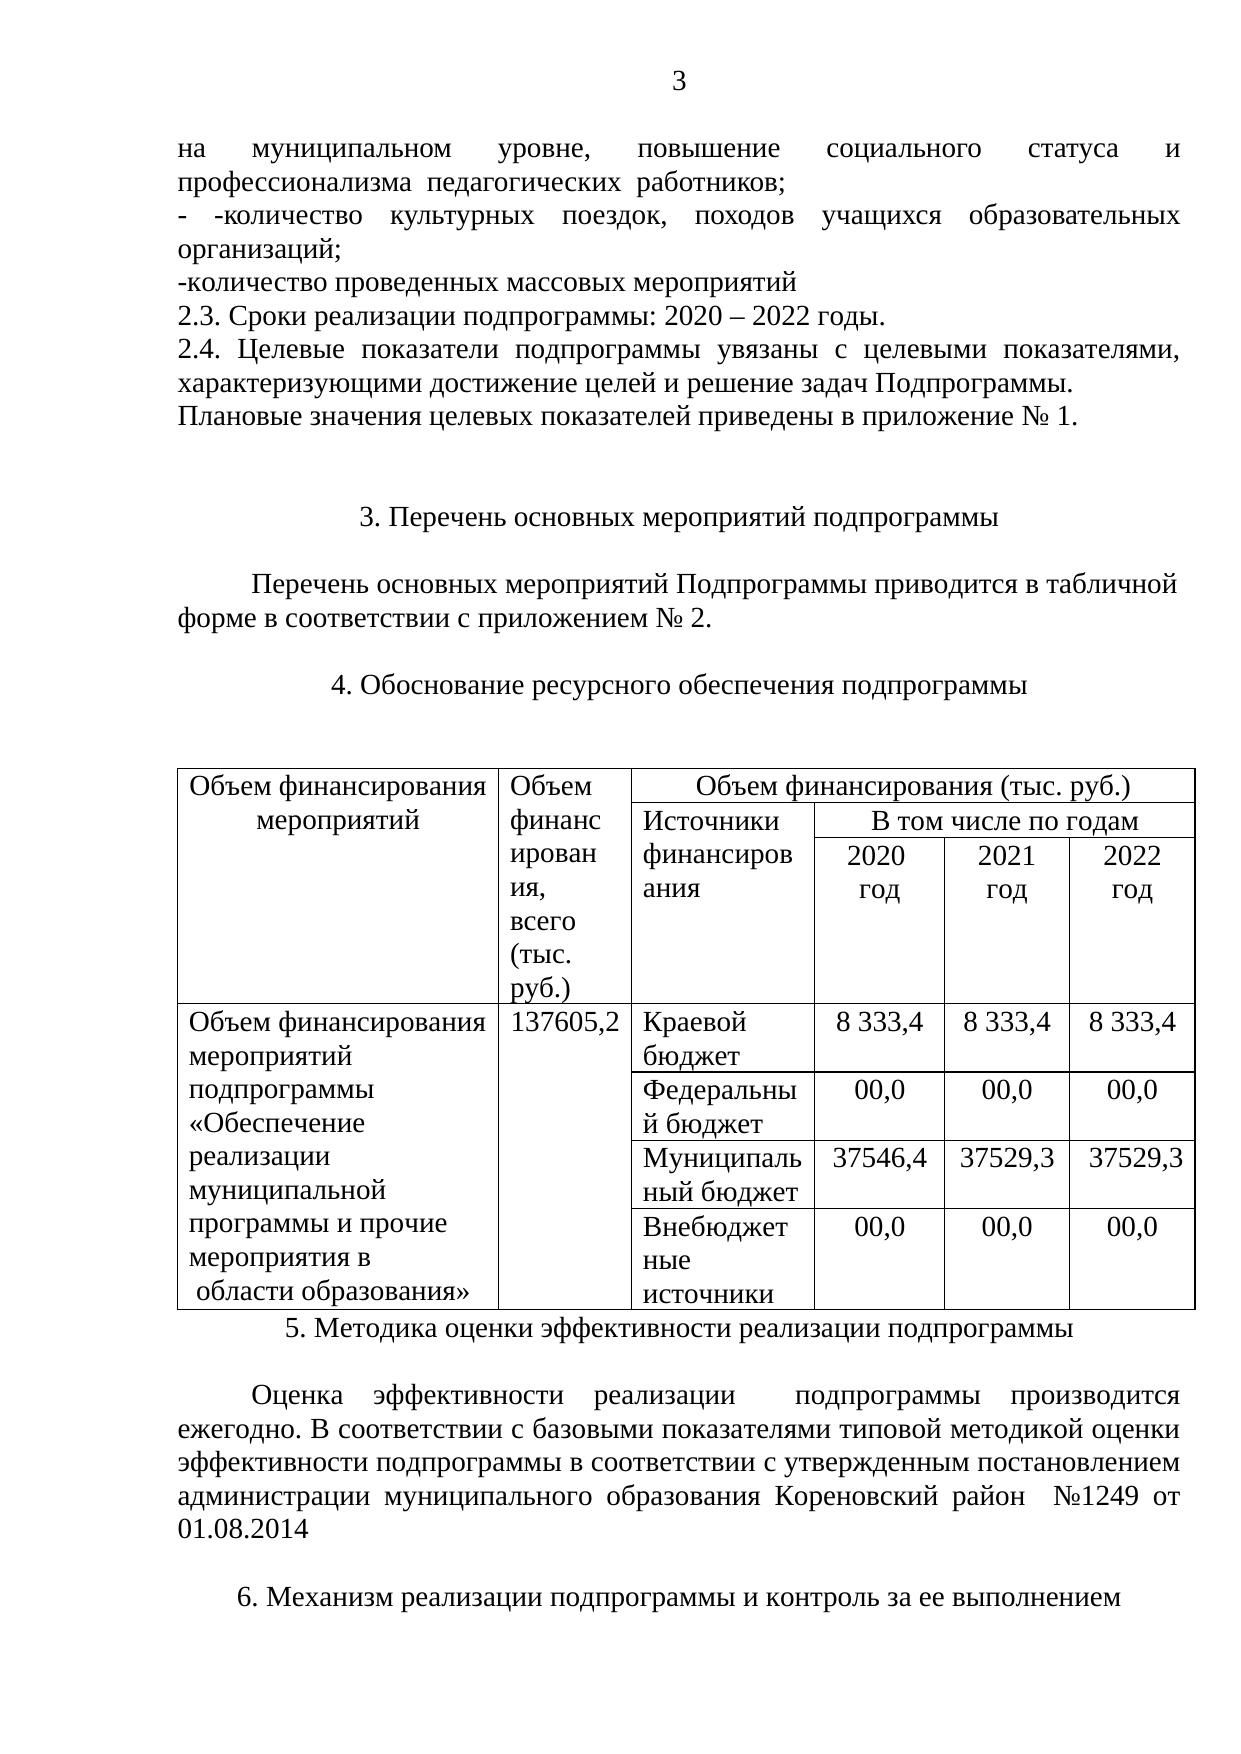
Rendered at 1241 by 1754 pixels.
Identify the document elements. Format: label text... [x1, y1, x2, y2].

table_cell 00,0 [1070, 1073, 1194, 1139]
text Перечень основных мероприятий Подпрограммы приводится в табличной [177, 566, 1181, 600]
text 2.3. Сроки реализации подпрограммы: 2020 – 2022 годы. [177, 298, 1181, 331]
table_cell 8 333,4 [1070, 1004, 1194, 1071]
text Плановые значения целевых показателей приведены в приложение № 1. [177, 398, 1181, 432]
table_cell 8 333,4 [945, 1004, 1069, 1071]
table_cell Объем финансирования мероприятий подпрограммы «Обеспечение реализации муниципальной программы и прочие мероприятия в области образования» [178, 1004, 498, 1309]
table_cell 37529,3 [1070, 1141, 1194, 1208]
table_cell 8 333,4 [815, 1004, 944, 1071]
table_cell Источники финансирования [632, 803, 814, 1003]
table_cell 00,0 [945, 1209, 1069, 1309]
table_cell Краевой бюджет [632, 1004, 814, 1071]
table_header Объем финанс ирован ия, всего (тыс. руб.) [499, 769, 631, 1003]
table_cell 37529,3 [945, 1141, 1069, 1208]
text Оценка эффективности реализации подпрограммы производится ежегодно. В соответствии с базовыми показателями типовой методикой оценки эффективности подпрограммы в соответствии с утвержденным постановлением администрации муниципального образования Кореновский район №1249 от 01.08.2014 [177, 1377, 1181, 1545]
table_cell 00,0 [815, 1073, 944, 1139]
table_cell 00,0 [815, 1209, 944, 1309]
text 4. Обоснование ресурсного обеспечения подпрограммы [177, 667, 1181, 700]
text 5. Методика оценки эффективности реализации подпрограммы [177, 1310, 1181, 1344]
text 3. Перечень основных мероприятий подпрограммы [177, 499, 1181, 533]
table_cell 00,0 [945, 1073, 1069, 1139]
text на муниципальном уровне, повышение социального статуса и профессионализма педагогических работников; [177, 130, 1181, 197]
text - -количество культурных поездок, походов учащихся образовательных организаций; [177, 197, 1181, 264]
table_cell 137605,2 [499, 1004, 631, 1309]
table_cell Внебюджетные источники [632, 1209, 814, 1309]
text 6. Механизм реализации подпрограммы и контроль за ее выполнением [177, 1579, 1181, 1612]
table_cell 2022 год [1070, 838, 1194, 1003]
table_header Объем финансирования мероприятий [178, 769, 498, 1003]
table_cell Муниципальный бюджет [632, 1141, 814, 1208]
text форме в соответствии с приложением № 2. [177, 600, 1181, 633]
text -количество проведенных массовых мероприятий [177, 264, 1181, 298]
table_cell 37546,4 [815, 1141, 944, 1208]
table_cell В том числе по годам [815, 803, 1194, 837]
table_cell 2021 год [945, 838, 1069, 1003]
table_header Объем финансирования (тыс. руб.) [632, 769, 1194, 802]
table_cell Федеральный бюджет [632, 1073, 814, 1139]
table_cell 00,0 [1070, 1209, 1194, 1309]
text 2.4. Целевые показатели подпрограммы увязаны с целевыми показателями, характеризующими достижение целей и решение задач Подпрограммы. [177, 331, 1181, 398]
text 3 [177, 63, 1181, 97]
table_cell 2020 год [815, 838, 944, 1003]
